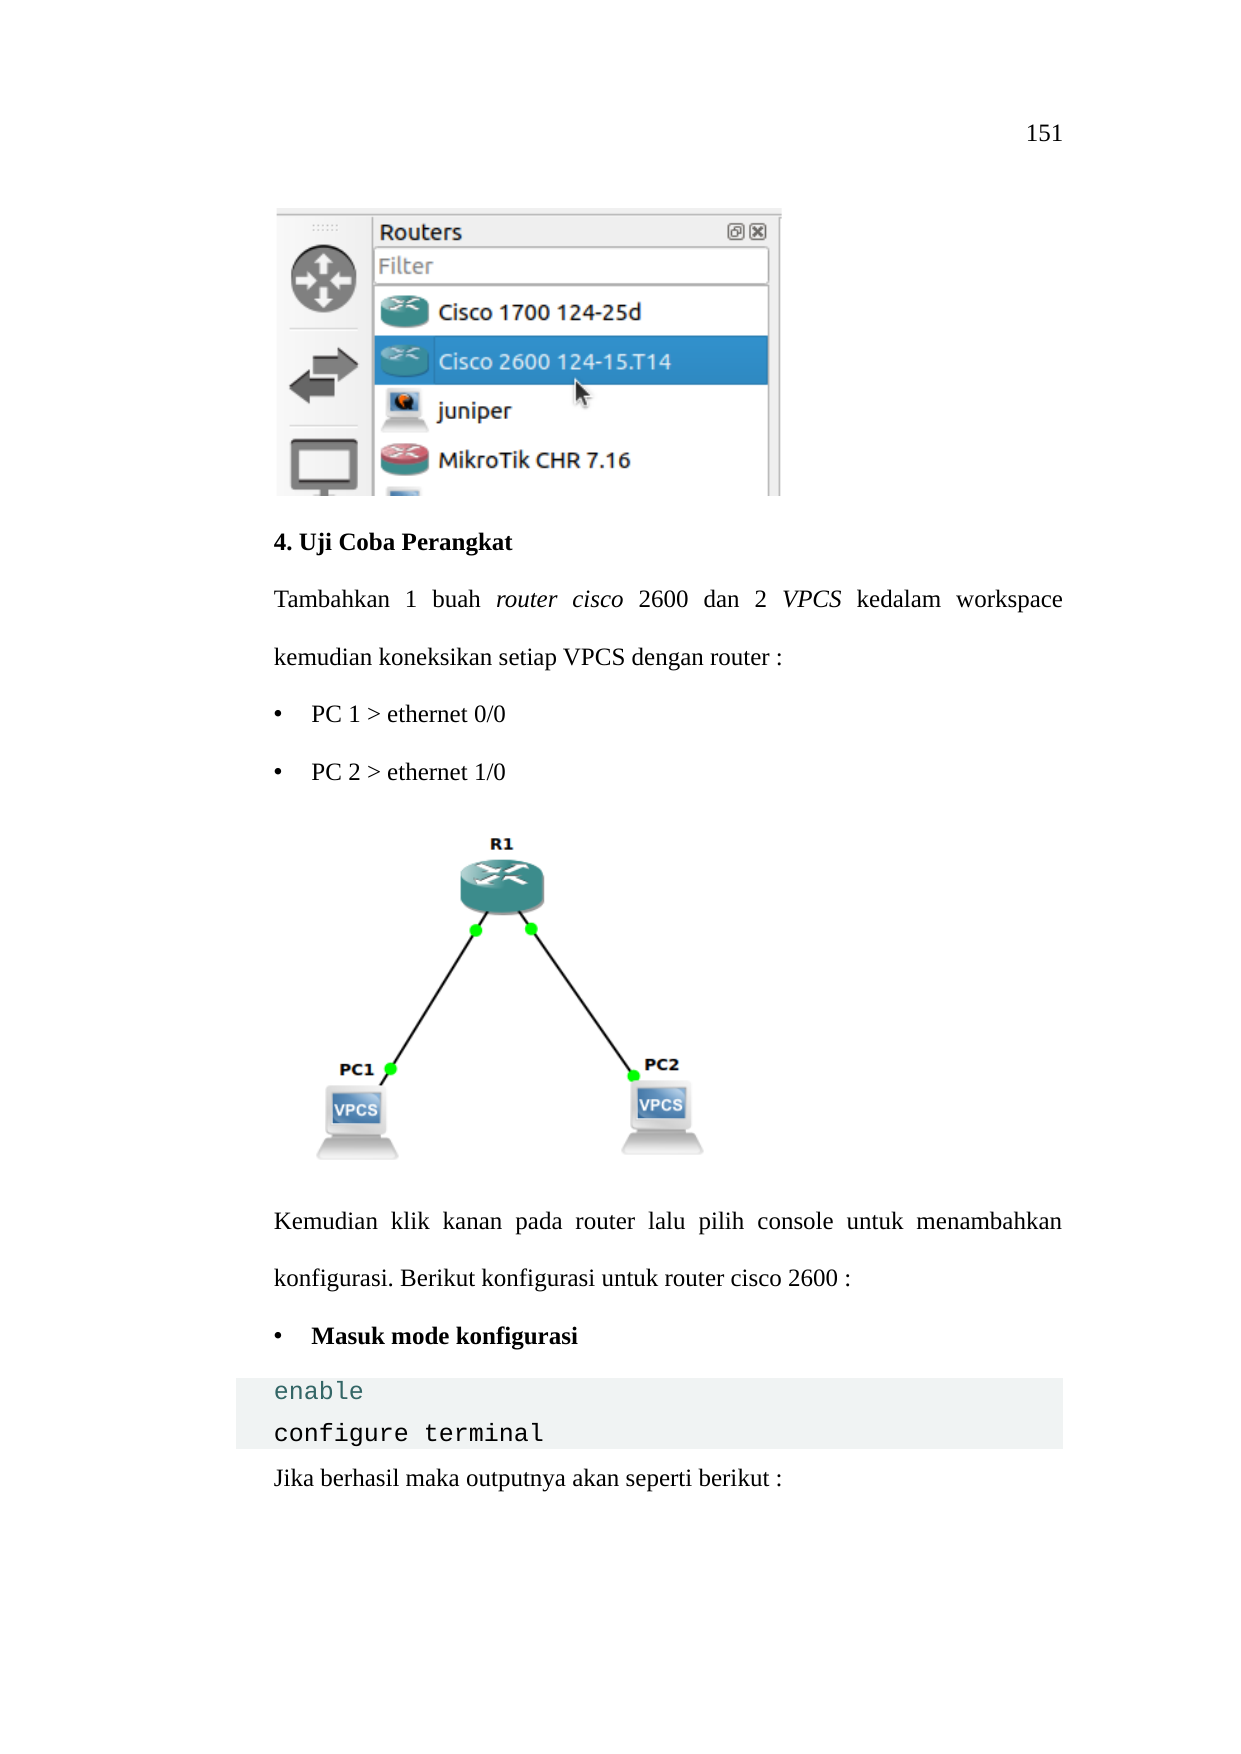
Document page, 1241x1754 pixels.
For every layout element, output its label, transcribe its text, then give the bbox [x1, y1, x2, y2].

list PC 1 > ethernet 0/0 [274, 699, 1063, 728]
list 4. Uji Coba Perangkat [236, 527, 1063, 556]
list PC 2 > ethernet 1/0 [274, 757, 1063, 786]
list Jika berhasil maka outputnya akan seperti berikut : [236, 1463, 1063, 1492]
picture [276, 817, 743, 1175]
list configure terminal [236, 1421, 1063, 1449]
list Kemudian klik kanan pada router lalu pilih console untuk menambahkan konfigurasi. Berikut konfigurasi untuk router cisco 2600 : [236, 1206, 1063, 1292]
list Masuk mode konfigurasi [274, 1321, 1063, 1350]
list enable [236, 1378, 1063, 1407]
list Tambahkan 1 buah router cisco 2600 dan 2 VPCS kedalam workspace kemudian koneksikan setiap VPCS dengan router : [236, 584, 1063, 671]
picture [276, 208, 782, 496]
